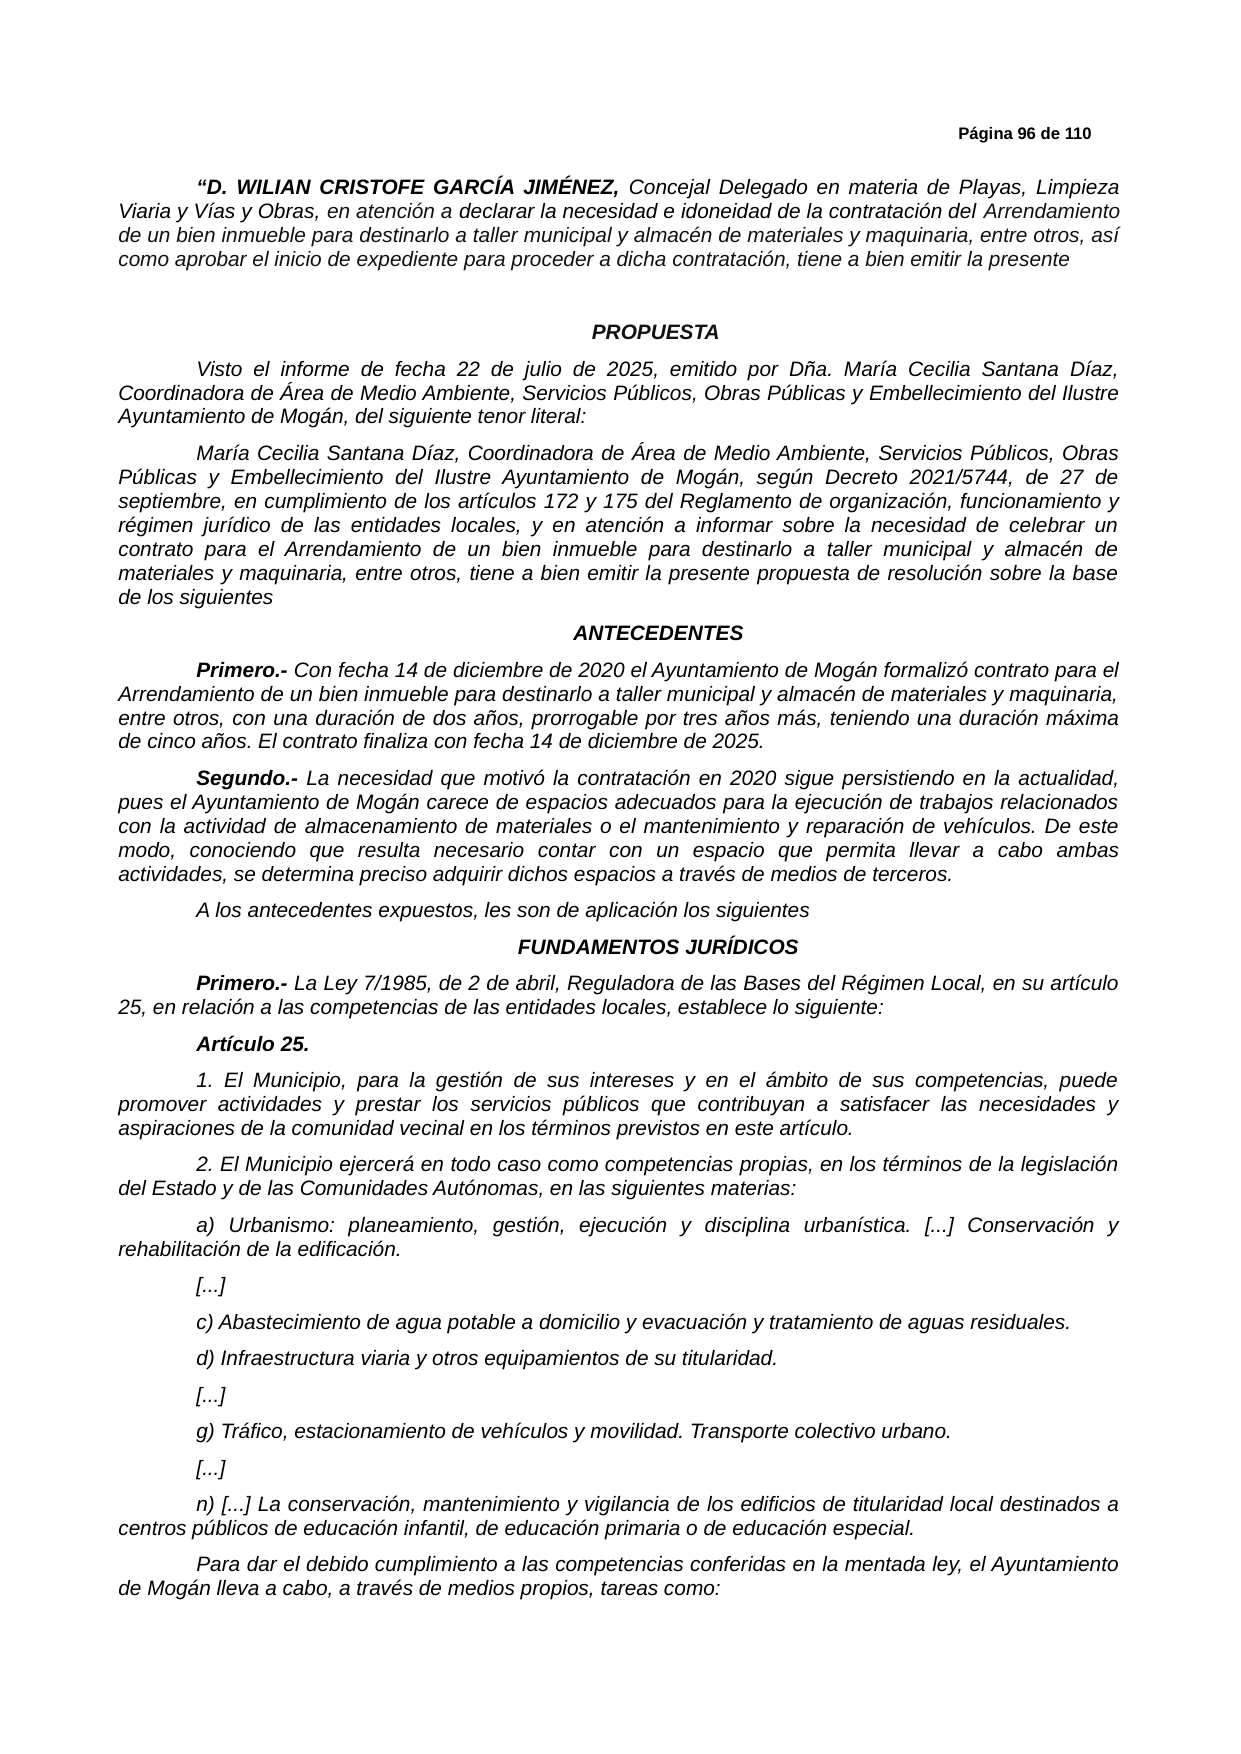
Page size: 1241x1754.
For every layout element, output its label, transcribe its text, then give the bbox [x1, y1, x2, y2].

text Visto el informe de fecha 22 de julio de 2025, emitido por Dña. María Cecilia Santana Díaz, Coordinadora de Área de Medio Ambiente, Servicios Públicos, Obras Públicas y Embellecimiento del Ilustre Ayuntamiento de Mogán, del siguiente tenor literal: [118, 356, 1122, 428]
text Artículo 25. [118, 1031, 1122, 1055]
text A los antecedentes expuestos, les son de aplicación los siguientes [118, 898, 1122, 922]
text 1. El Municipio, para la gestión de sus intereses y en el ámbito de sus competencias, puede promover actividades y prestar los servicios públicos que contribuyan a satisfacer las necesidades y aspiraciones de la comunidad vecinal en los términos previstos en este artículo. [118, 1068, 1122, 1140]
text [...] [118, 1273, 1122, 1297]
text 2. El Municipio ejercerá en todo caso como competencias propias, en los términos de la legislación del Estado y de las Comunidades Autónomas, en las siguientes materias: [118, 1152, 1122, 1200]
text ANTECEDENTES [118, 621, 1122, 645]
text FUNDAMENTOS JURÍDICOS [118, 934, 1122, 958]
text María Cecilia Santana Díaz, Coordinadora de Área de Medio Ambiente, Servicios Públicos, Obras Públicas y Embellecimiento del Ilustre Ayuntamiento de Mogán, según Decreto 2021/5744, de 27 de septiembre, en cumplimiento de los artículos 172 y 175 del Reglamento de organización, funcionamiento y régimen jurídico de las entidades locales, y en atención a informar sobre la necesidad de celebrar un contrato para el Arrendamiento de un bien inmueble para destinarlo a taller municipal y almacén de materiales y maquinaria, entre otros, tiene a bien emitir la presente propuesta de resolución sobre la base de los siguientes [118, 441, 1122, 608]
text [...] [118, 1455, 1122, 1479]
text Primero.- La Ley 7/1985, de 2 de abril, Reguladora de las Bases del Régimen Local, en su artículo 25, en relación a las competencias de las entidades locales, establece lo siguiente: [118, 971, 1122, 1019]
text PROPUESTA [118, 320, 1122, 344]
text Segundo.- La necesidad que motivó la contratación en 2020 sigue persistiendo en la actualidad, pues el Ayuntamiento de Mogán carece de espacios adecuados para la ejecución de trabajos relacionados con la actividad de almacenamiento de materiales o el mantenimiento y reparación de vehículos. De este modo, conociendo que resulta necesario contar con un espacio que permita llevar a cabo ambas actividades, se determina preciso adquirir dichos espacios a través de medios de terceros. [118, 766, 1122, 886]
text Para dar el debido cumplimiento a las competencias conferidas en la mentada ley, el Ayuntamiento de Mogán lleva a cabo, a través de medios propios, tareas como: [118, 1552, 1122, 1600]
text c) Abastecimiento de agua potable a domicilio y evacuación y tratamiento de aguas residuales. [118, 1309, 1122, 1333]
text n) [...] La conservación, mantenimiento y vigilancia de los edificios de titularidad local destinados a centros públicos de educación infantil, de educación primaria o de educación especial. [118, 1492, 1122, 1540]
text a) Urbanismo: planeamiento, gestión, ejecución y disciplina urbanística. [...] Conservación y rehabilitación de la edificación. [118, 1213, 1122, 1261]
text [...] [118, 1382, 1122, 1406]
text Primero.- Con fecha 14 de diciembre de 2020 el Ayuntamiento de Mogán formalizó contrato para el Arrendamiento de un bien inmueble para destinarlo a taller municipal y almacén de materiales y maquinaria, entre otros, con una duración de dos años, prorrogable por tres años más, teniendo una duración máxima de cinco años. El contrato finaliza con fecha 14 de diciembre de 2025. [118, 657, 1122, 753]
text d) Infraestructura viaria y otros equipamientos de su titularidad. [118, 1346, 1122, 1370]
text “D. WILIAN CRISTOFE GARCÍA JIMÉNEZ, Concejal Delegado en materia de Playas, Limpieza Viaria y Vías y Obras, en atención a declarar la necesidad e idoneidad de la contratación del Arrendamiento de un bien inmueble para destinarlo a taller municipal y almacén de materiales y maquinaria, entre otros, así como aprobar el inicio de expediente para proceder a dicha contratación, tiene a bien emitir la presente [118, 175, 1122, 271]
text g) Tráfico, estacionamiento de vehículos y movilidad. Transporte colectivo urbano. [118, 1419, 1122, 1443]
